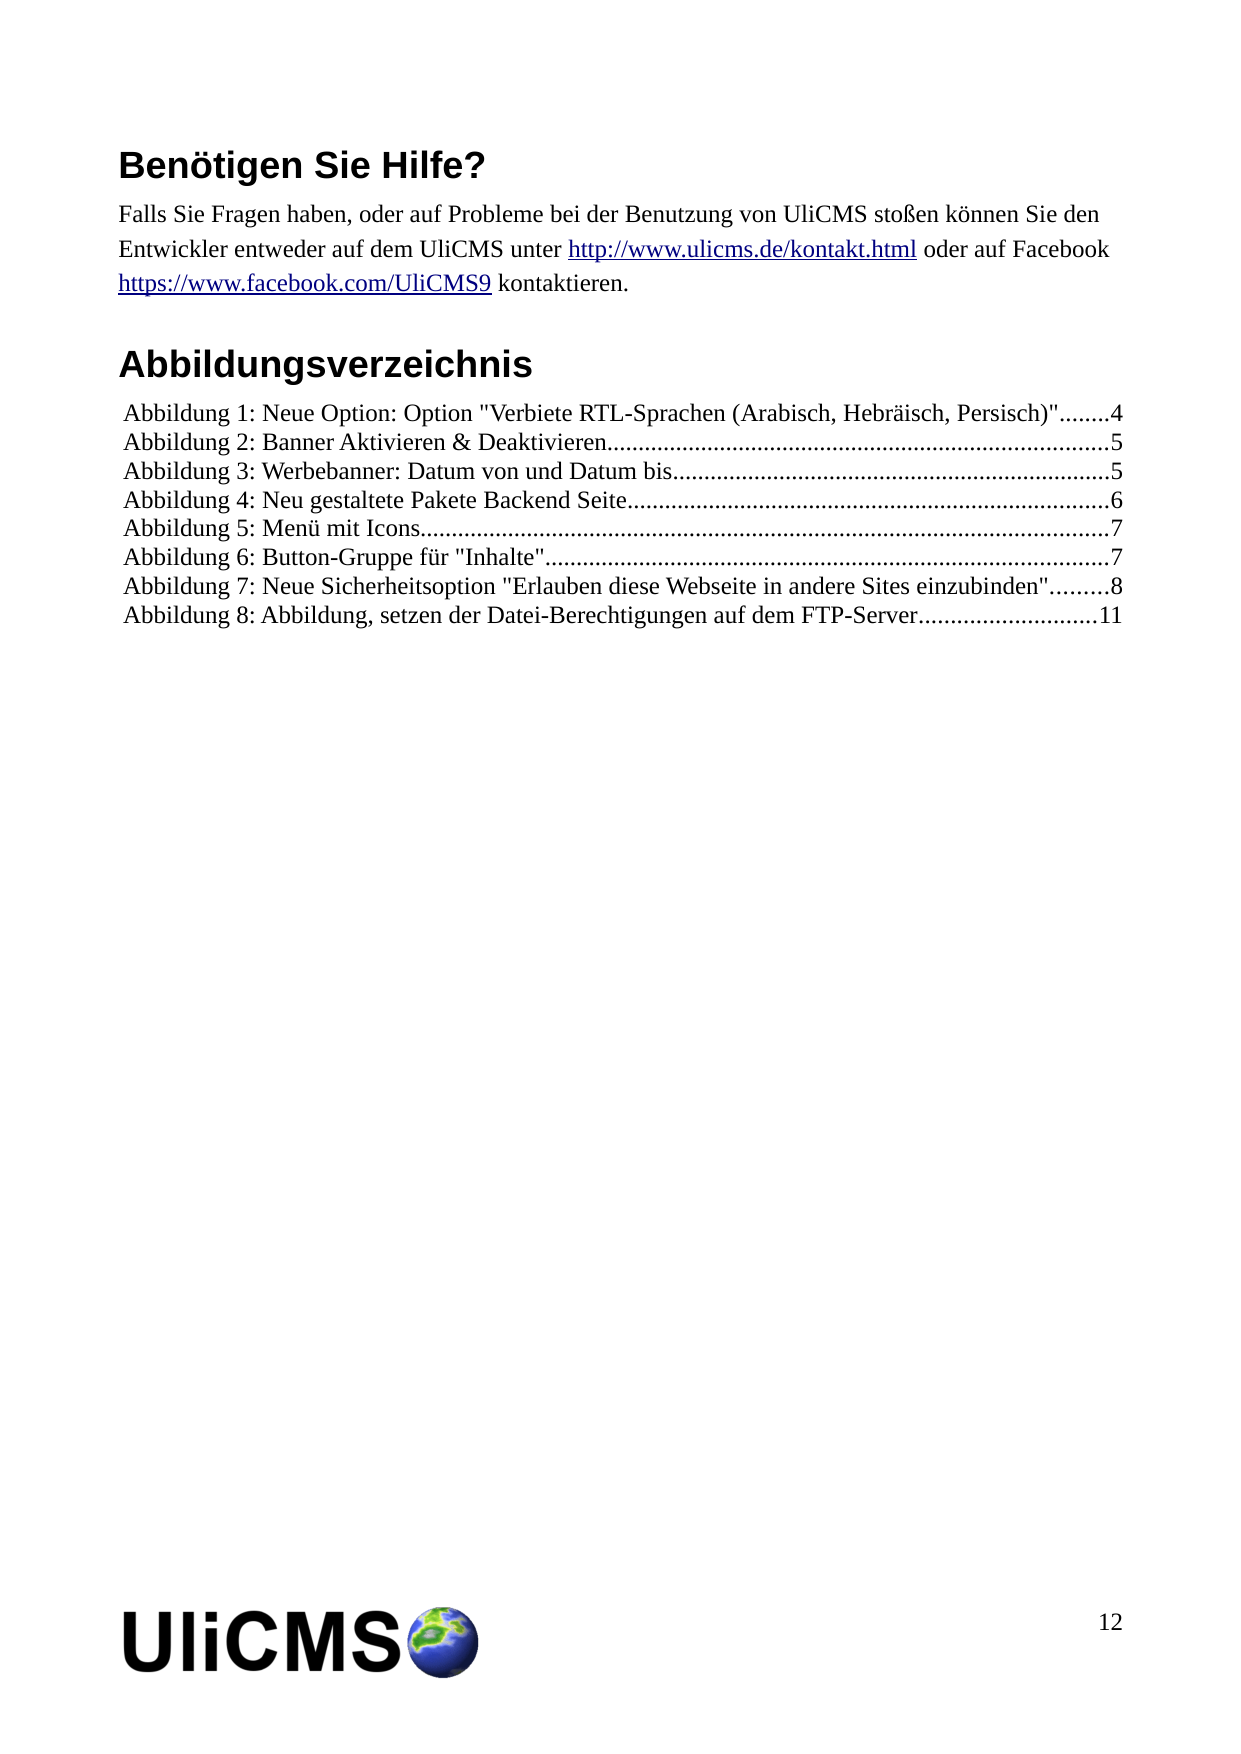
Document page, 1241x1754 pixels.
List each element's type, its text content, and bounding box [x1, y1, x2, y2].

text Abbildung 4: Neu gestaltete Pakete Backend Seite 6 [118, 485, 1123, 513]
subtitle Abbildungsverzeichnis [118, 342, 1123, 386]
text Abbildung 6: Button-Gruppe für "Inhalte" 7 [118, 542, 1123, 571]
subtitle Benötigen Sie Hilfe? [118, 143, 1123, 187]
text Abbildung 5: Menü mit Icons 7 [118, 513, 1123, 542]
text Abbildung 2: Banner Aktivieren & Deaktivieren 5 [118, 427, 1123, 456]
text Abbildung 7: Neue Sicherheitsoption "Erlauben diese Webseite in andere Sites einzubinden" 8 [118, 571, 1123, 600]
text Falls Sie Fragen haben, oder auf Probleme bei der Benutzung von UliCMS stoßen können Sie den Entwickler entweder auf dem UliCMS unter http://www.ulicms.de/kontakt.html oder auf Facebook https://www.facebook.com/UliCMS9 kontaktieren. [118, 199, 1123, 297]
text Abbildung 1: Neue Option: Option "Verbiete RTL-Sprachen (Arabisch, Hebräisch, Persisch)" 4 [118, 398, 1123, 427]
text Abbildung 8: Abbildung, setzen der Datei-Berechtigungen auf dem FTP-Server 11 [118, 600, 1123, 628]
picture [118, 1607, 479, 1681]
text Abbildung 3: Werbebanner: Datum von und Datum bis 5 [118, 456, 1123, 485]
